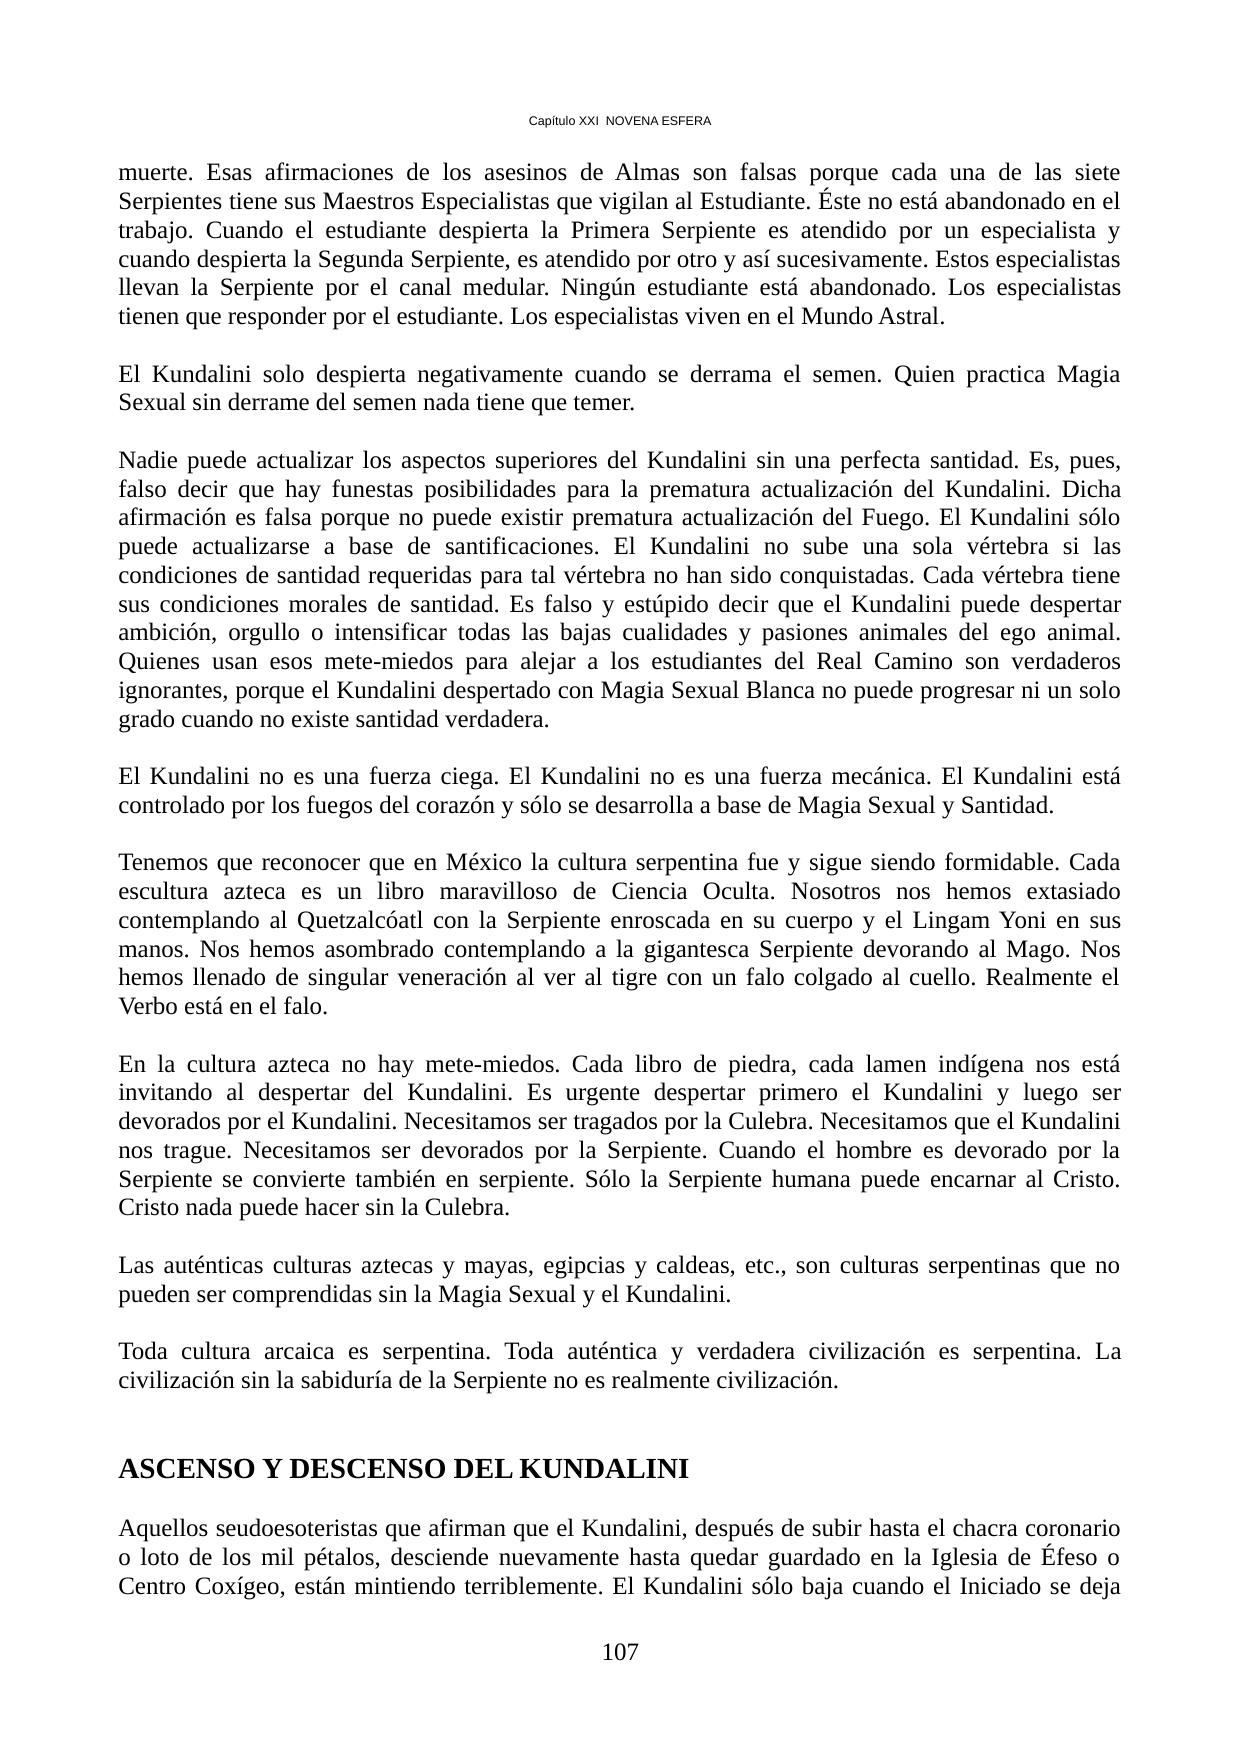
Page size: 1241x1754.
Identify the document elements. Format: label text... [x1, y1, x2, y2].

text El Kundalini solo despierta negativamente cuando se derrama el semen. Quien practica Magia Sexual sin derrame del semen nada tiene que temer. [118, 359, 1122, 416]
text Aquellos seudoesoteristas que afirman que el Kundalini, después de subir hasta el chacra coronario o loto de los mil pétalos, desciende nuevamente hasta quedar guardado en la Iglesia de Éfeso o Centro Coxígeo, están mintiendo terriblemente. El Kundalini sólo baja cuando el Iniciado se deja [118, 1513, 1122, 1600]
text Toda cultura arcaica es serpentina. Toda auténtica y verdadera civilización es serpentina. La civilización sin la sabiduría de la Serpiente no es realmente civilización. [118, 1336, 1122, 1394]
text Las auténticas culturas aztecas y mayas, egipcias y caldeas, etc., son culturas serpentinas que no pueden ser comprendidas sin la Magia Sexual y el Kundalini. [118, 1250, 1122, 1307]
text El Kundalini no es una fuerza ciega. El Kundalini no es una fuerza mecánica. El Kundalini está controlado por los fuegos del corazón y sólo se desarrolla a base de Magia Sexual y Santidad. [118, 761, 1122, 819]
subtitle ASCENSO Y DESCENSO DEL KUNDALINI [118, 1451, 1122, 1485]
text Nadie puede actualizar los aspectos superiores del Kundalini sin una perfecta santidad. Es, pues, falso decir que hay funestas posibilidades para la prematura actualización del Kundalini. Dicha afirmación es falsa porque no puede existir prematura actualización del Fuego. El Kundalini sólo puede actualizarse a base de santificaciones. El Kundalini no sube una sola vértebra si las condiciones de santidad requeridas para tal vértebra no han sido conquistadas. Cada vértebra tiene sus condiciones morales de santidad. Es falso y estúpido decir que el Kundalini puede despertar ambición, orgullo o intensificar todas las bajas cualidades y pasiones animales del ego animal. Quienes usan esos mete-miedos para alejar a los estudiantes del Real Camino son verdaderos ignorantes, porque el Kundalini despertado con Magia Sexual Blanca no puede progresar ni un solo grado cuando no existe santidad verdadera. [118, 445, 1122, 732]
text En la cultura azteca no hay mete-miedos. Cada libro de piedra, cada lamen indígena nos está invitando al despertar del Kundalini. Es urgente despertar primero el Kundalini y luego ser devorados por el Kundalini. Necesitamos ser tragados por la Culebra. Necesitamos que el Kundalini nos trague. Necesitamos ser devorados por la Serpiente. Cuando el hombre es devorado por la Serpiente se convierte también en serpiente. Sólo la Serpiente humana puede encarnar al Cristo. Cristo nada puede hacer sin la Culebra. [118, 1049, 1122, 1221]
text muerte. Esas afirmaciones de los asesinos de Almas son falsas porque cada una de las siete Serpientes tiene sus Maestros Especialistas que vigilan al Estudiante. Éste no está abandonado en el trabajo. Cuando el estudiante despierta la Primera Serpiente es atendido por un especialista y cuando despierta la Segunda Serpiente, es atendido por otro y así sucesivamente. Estos especialistas llevan la Serpiente por el canal medular. Ningún estudiante está abandonado. Los especialistas tienen que responder por el estudiante. Los especialistas viven en el Mundo Astral. [118, 157, 1122, 330]
text Tenemos que reconocer que en México la cultura serpentina fue y sigue siendo formidable. Cada escultura azteca es un libro maravilloso de Ciencia Oculta. Nosotros nos hemos extasiado contemplando al Quetzalcóatl con la Serpiente enroscada en su cuerpo y el Lingam Yoni en sus manos. Nos hemos asombrado contemplando a la gigantesca Serpiente devorando al Mago. Nos hemos llenado de singular veneración al ver al tigre con un falo colgado al cuello. Realmente el Verbo está en el falo. [118, 847, 1122, 1020]
